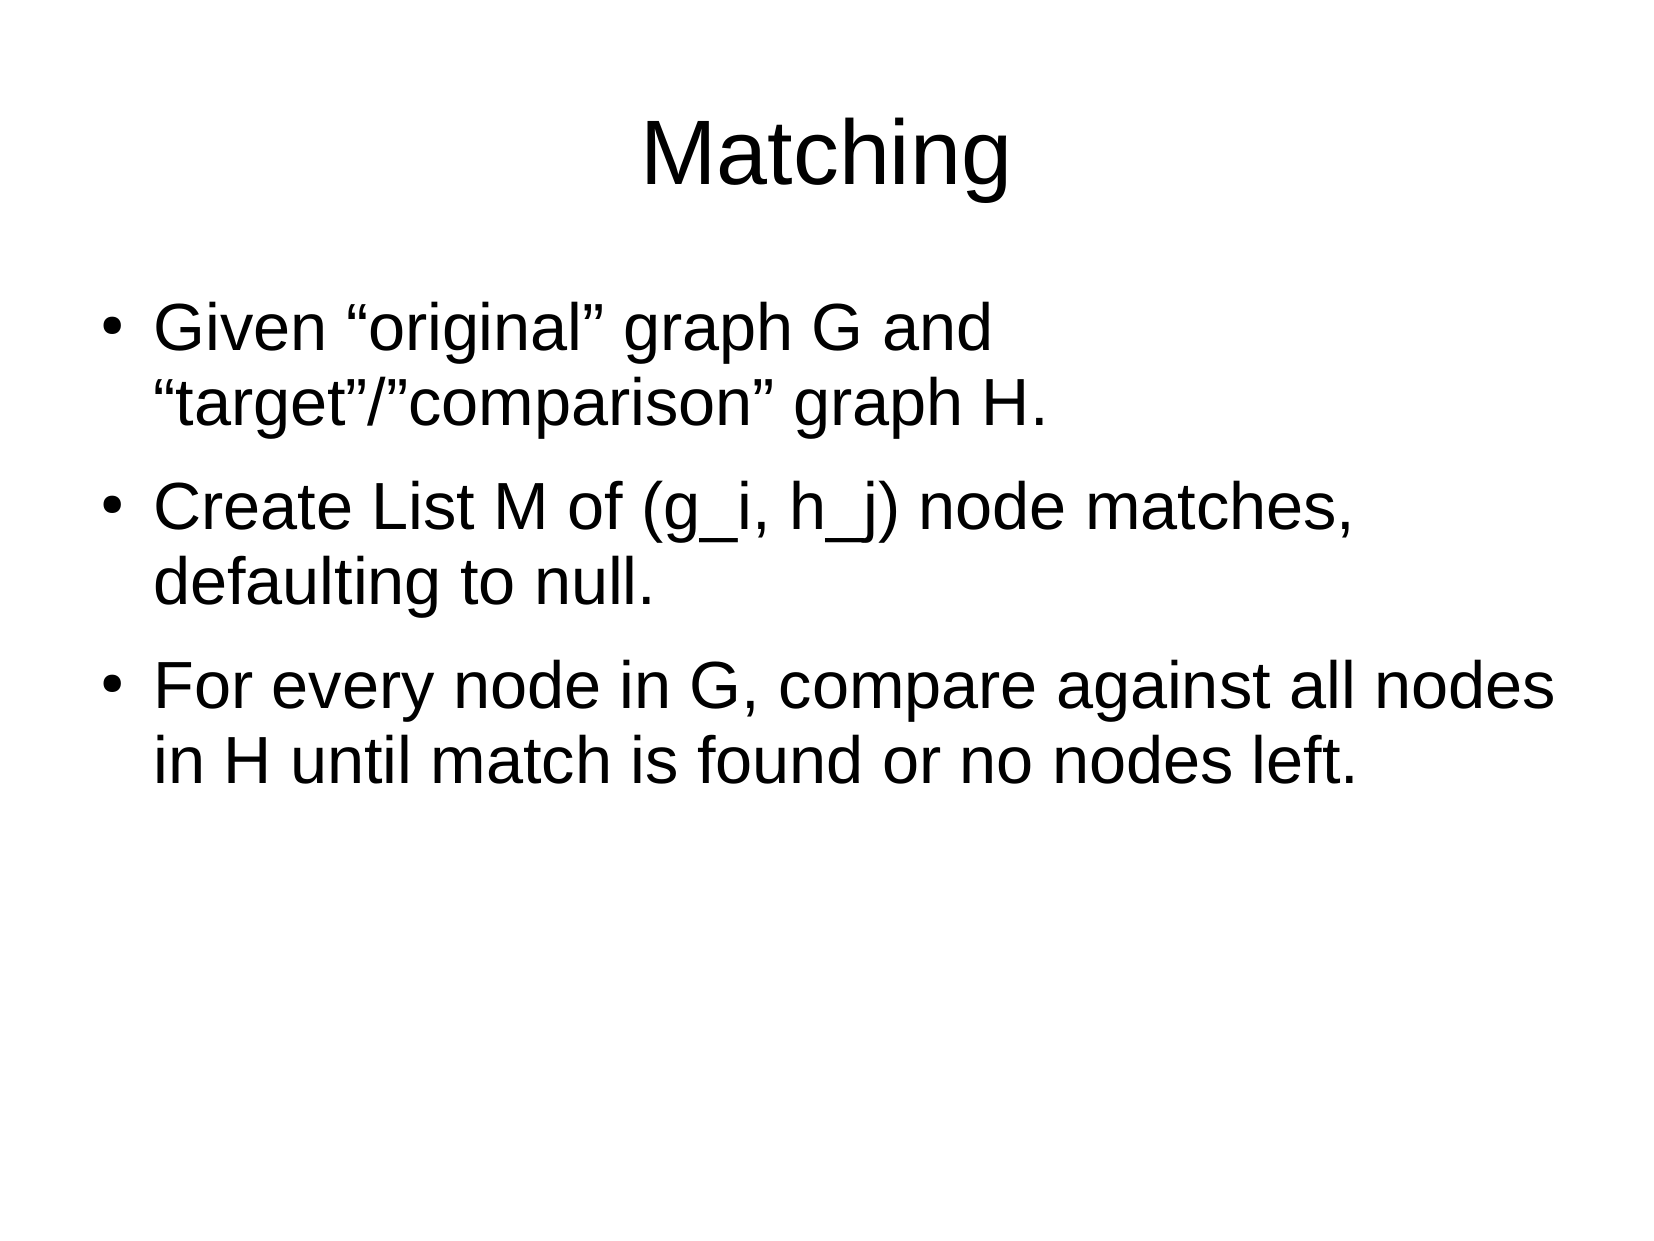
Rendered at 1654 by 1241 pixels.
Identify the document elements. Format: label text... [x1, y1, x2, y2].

list Given “original” graph G and “target”/”comparison” graph H. Create List M of (g_i, h_j) node matches, defaulting to null. For every node in G, compare against all nodes in H until match is found or no nodes left. [82, 290, 1571, 1010]
title Matching [82, 49, 1571, 257]
